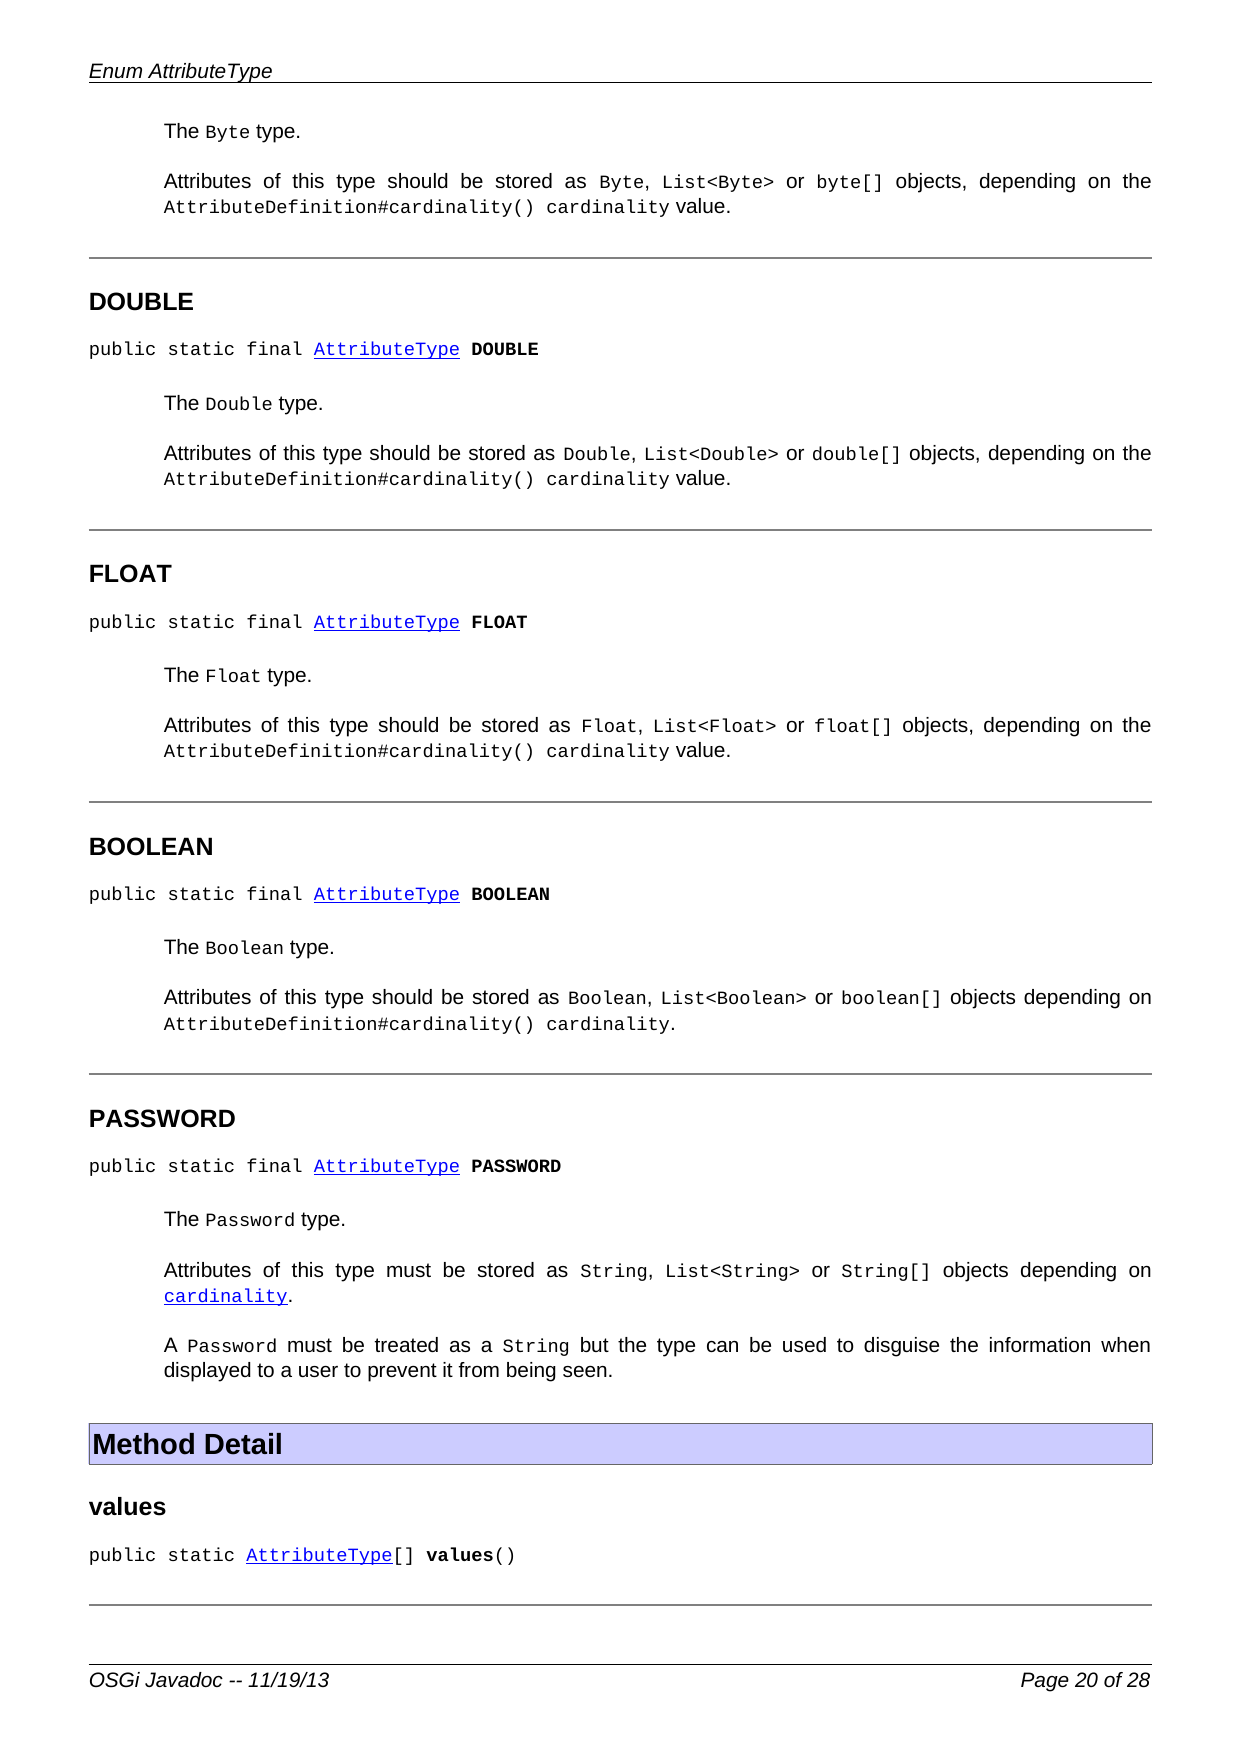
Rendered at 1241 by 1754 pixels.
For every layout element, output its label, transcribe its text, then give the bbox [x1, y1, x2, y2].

subtitle BOOLEAN [88, 832, 1152, 860]
text The Double type. [163, 391, 1152, 416]
text Attributes of this type should be stored as Double, List<Double> or double[] objects, depending on the AttributeDefinition#cardinality() cardinality value. [163, 441, 1152, 491]
text public static AttributeType[] values() [88, 1545, 1152, 1567]
text Attributes of this type should be stored as Boolean, List<Boolean> or boolean[] objects depending on AttributeDefinition#cardinality() cardinality. [163, 985, 1152, 1036]
text public static final AttributeType FLOAT [88, 612, 1152, 634]
subtitle Method Detail [90, 1424, 1152, 1464]
subtitle FLOAT [88, 559, 1152, 588]
text public static final AttributeType DOUBLE [88, 340, 1152, 361]
text The Float type. [163, 663, 1152, 688]
text public static final AttributeType PASSWORD [88, 1157, 1152, 1178]
subtitle values [88, 1492, 1152, 1521]
text Attributes of this type should be stored as Byte, List<Byte> or byte[] objects, depending on the AttributeDefinition#cardinality() cardinality value. [163, 169, 1152, 219]
text The Password type. [163, 1207, 1152, 1232]
text Attributes of this type should be stored as Float, List<Float> or float[] objects, depending on the AttributeDefinition#cardinality() cardinality value. [163, 713, 1152, 763]
text The Byte type. [163, 118, 1152, 144]
subtitle PASSWORD [88, 1104, 1152, 1133]
subtitle DOUBLE [88, 287, 1152, 316]
text public static final AttributeType BOOLEAN [88, 884, 1152, 906]
text A Password must be treated as a String but the type can be used to disguise the information when displayed to a user to prevent it from being seen. [163, 1333, 1152, 1382]
text The Boolean type. [163, 935, 1152, 960]
text Attributes of this type must be stored as String, List<String> or String[] objects depending on cardinality. [163, 1257, 1152, 1308]
